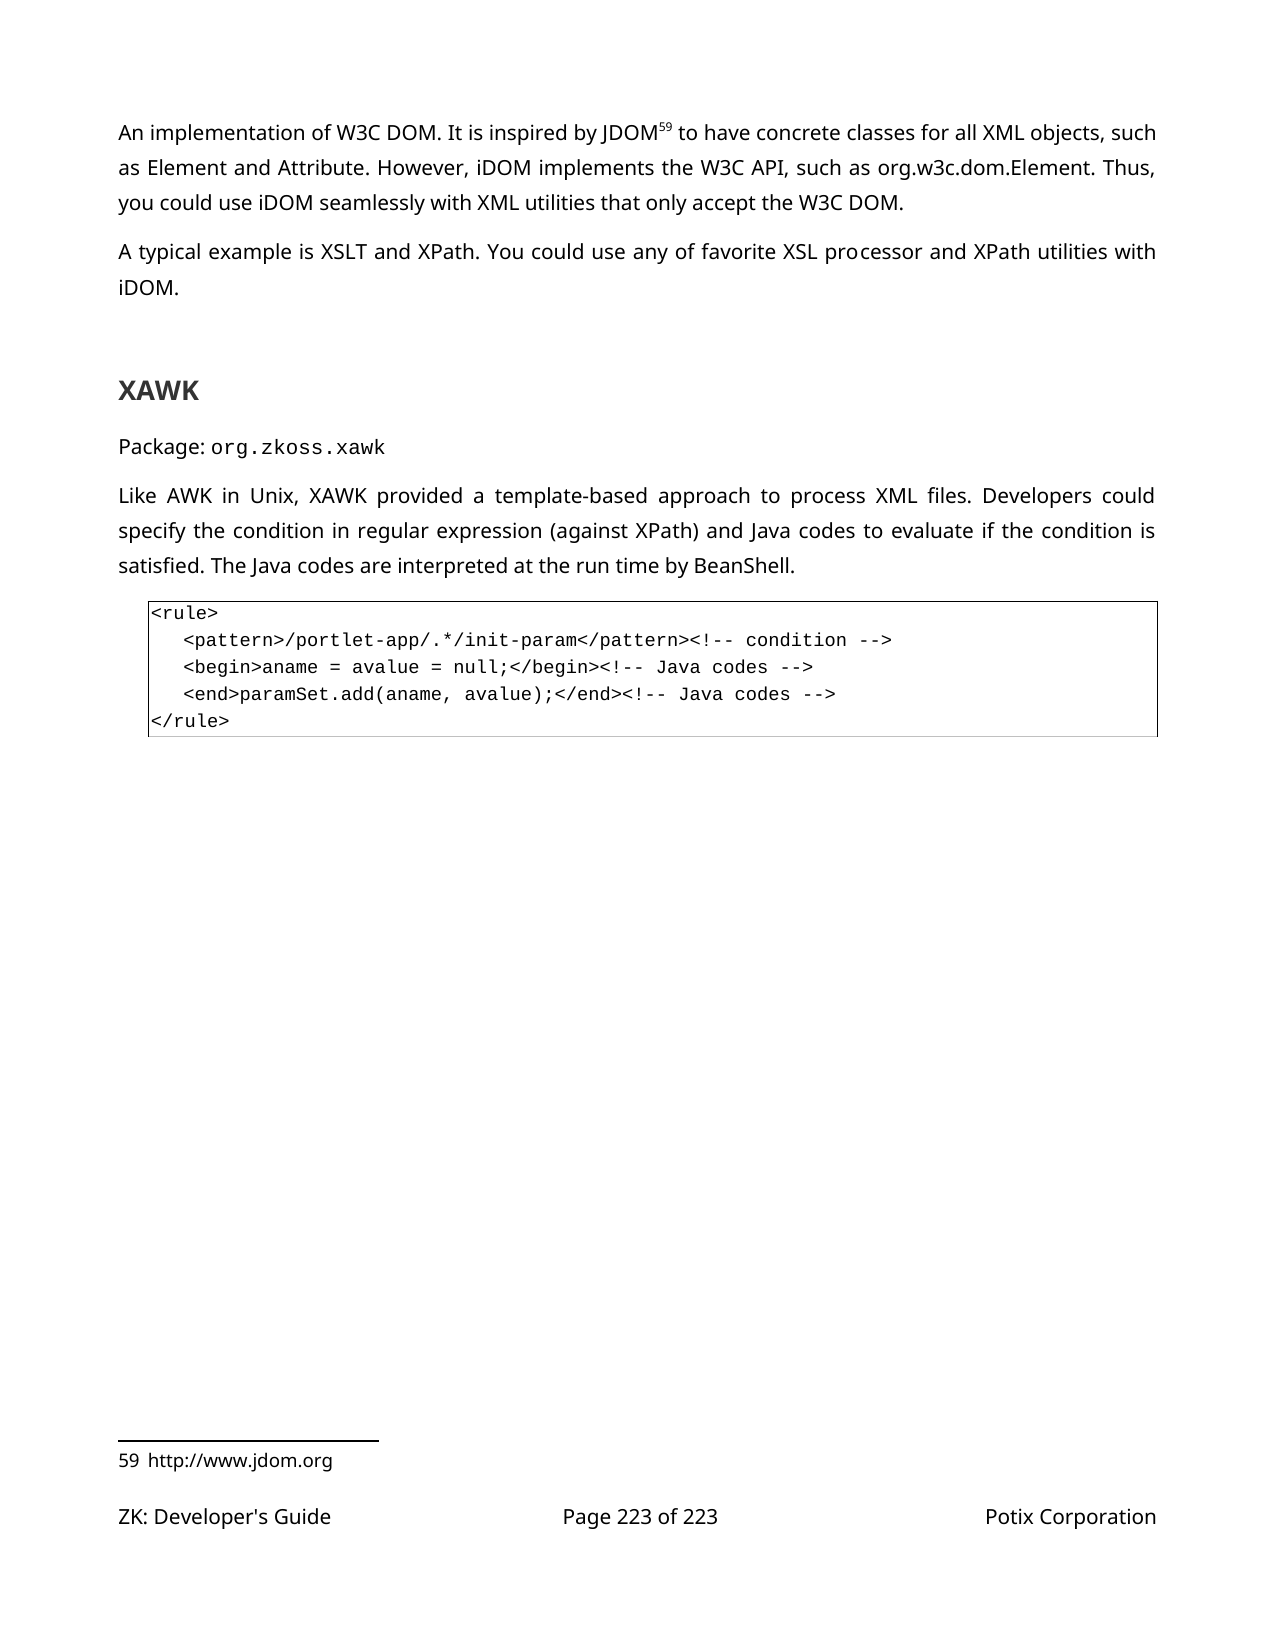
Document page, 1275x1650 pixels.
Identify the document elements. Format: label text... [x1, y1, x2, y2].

text Package: org.zkoss.xawk [118, 432, 1157, 461]
text A typical example is XSLT and XPath. You could use any of favorite XSL processor and XPath utilities with iDOM. [118, 237, 1157, 301]
text Like AWK in Unix, XAWK provided a template-based approach to process XML files. Developers could specify the condition in regular expression (against XPath) and Java codes to evaluate if the condition is satisfied. The Java codes are interpreted at the run time by BeanShell. [118, 481, 1157, 580]
text <begin>aname = avalue = null;</begin><!-- Java codes --> [149, 655, 1157, 679]
text <rule> [149, 602, 1157, 625]
text <pattern>/portlet-app/.*/init-param</pattern><!-- condition --> [149, 628, 1157, 652]
text An implementation of W3C DOM. It is inspired by JDOM to have concrete classes for all XML objects, such as Element and Attribute. However, iDOM implements the W3C API, such as org.w3c.dom.Element. Thus, you could use iDOM seamlessly with XML utilities that only accept the W3C DOM. [118, 118, 1157, 217]
text </rule> [149, 709, 1157, 736]
subtitle XAWK [118, 372, 1157, 408]
text http://www.jdom.org [118, 1447, 1157, 1473]
text <end>paramSet.add(aname, avalue);</end><!-- Java codes --> [149, 682, 1157, 706]
